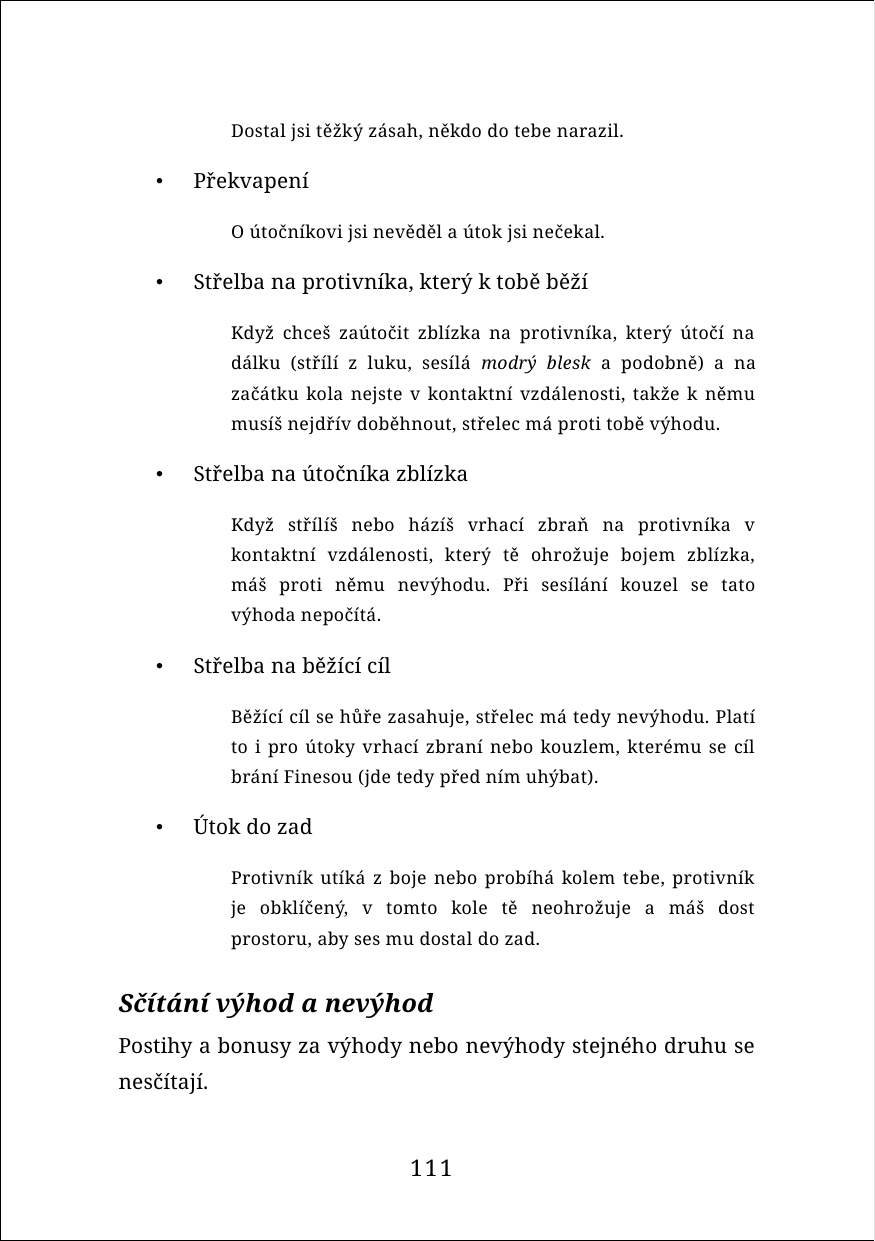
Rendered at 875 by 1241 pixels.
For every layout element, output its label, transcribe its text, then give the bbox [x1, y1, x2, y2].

list Střelba na útočníka zblízka [156, 459, 756, 487]
subtitle Sčítání výhod a nevýhod [118, 986, 756, 1020]
list Útok do zad [156, 812, 756, 841]
list Střelba na protivníka, který k tobě běží [156, 267, 756, 296]
list Když střílíš nebo házíš vrhací zbraň na protivníka v kontaktní vzdálenosti, který tě ohrožuje bojem zblízka, máš proti němu nevýhodu. Při sesílání kouzel se tato výhoda nepočítá. [193, 512, 756, 627]
list Protivník utíká z boje nebo probíhá kolem tebe, protivník je obklíčený, v tomto kole tě neohrožuje a máš dost prostoru, aby ses mu dostal do zad. [193, 866, 756, 950]
text Postihy a bonusy za výhody nebo nevýhody stejného druhu se nesčítají. [118, 1032, 756, 1096]
list Když chceš zaútočit zblízka na protivníka, který útočí na dálku (střílí z luku, sesílá modrý blesk a podobně) a na začátku kola nejste v kontaktní vzdálenosti, takže k němu musíš nejdřív doběhnout, střelec má proti tobě výhodu. [193, 321, 756, 435]
list Překvapení [156, 166, 756, 194]
list Dostal jsi těžký zásah, někdo do tebe narazil. [193, 118, 756, 142]
list Střelba na běžící cíl [156, 651, 756, 679]
list Běžící cíl se hůře zasahuje, střelec má tedy nevýhodu. Platí to i pro útoky vrhací zbraní nebo kouzlem, kterému se cíl brání Finesou (jde tedy před ním uhýbat). [193, 704, 756, 789]
list O útočníkovi jsi nevěděl a útok jsi nečekal. [193, 219, 756, 243]
